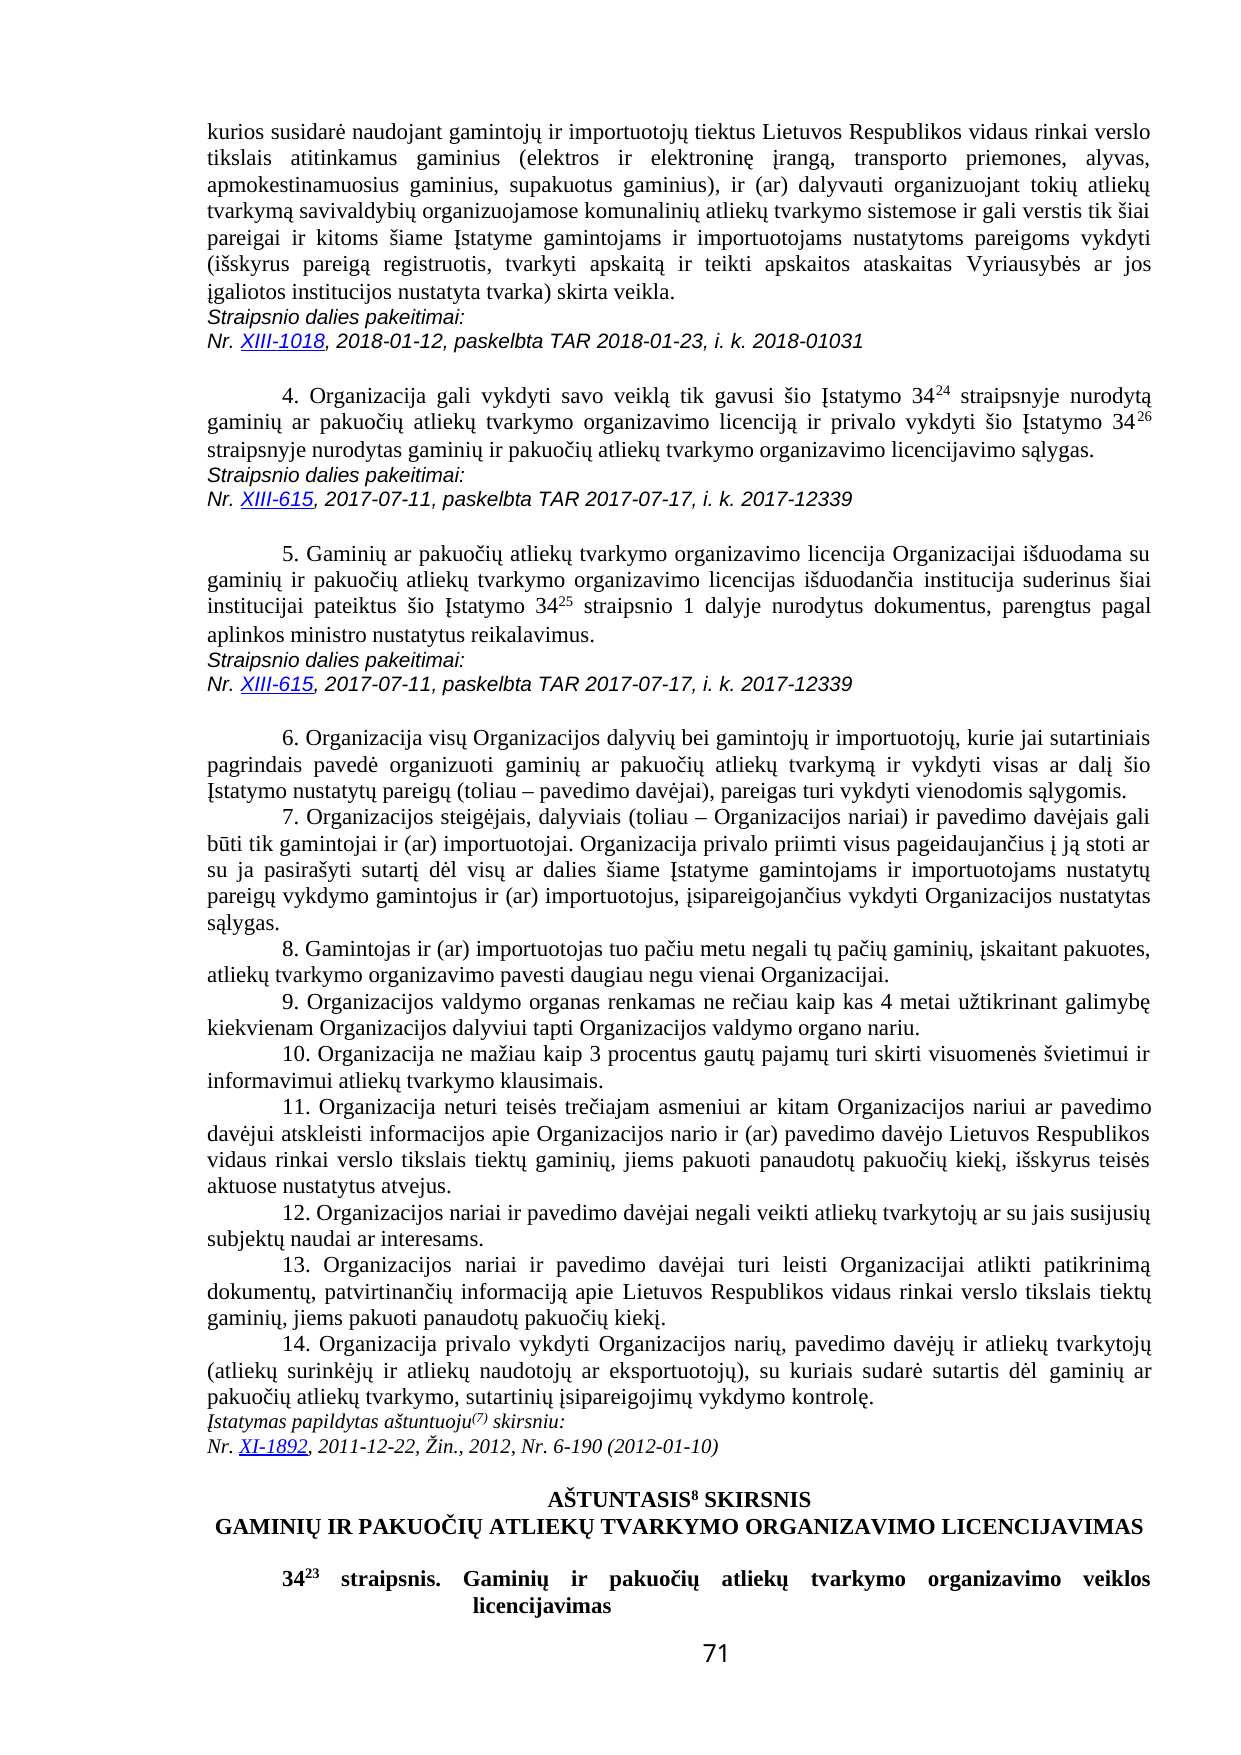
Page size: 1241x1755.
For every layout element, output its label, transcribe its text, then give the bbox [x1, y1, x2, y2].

text 4. Organizacija gali vykdyti savo veiklą tik gavusi šio Įstatymo 3424 straipsnyje nurodytą gaminių ar pakuočių atliekų tvarkymo organizavimo licenciją ir privalo vykdyti šio Įstatymo 3426 straipsnyje nurodytas gaminių ir pakuočių atliekų tvarkymo organizavimo licencijavimo sąlygas. [207, 382, 1152, 463]
text 8. Gamintojas ir (ar) importuotojas tuo pačiu metu negali tų pačių gaminių, įskaitant pakuotes, atliekų tvarkymo organizavimo pavesti daugiau negu vienai Organizacijai. [207, 935, 1152, 988]
text Straipsnio dalies pakeitimai: [207, 648, 1152, 672]
text 12. Organizacijos nariai ir pavedimo davėjai negali veikti atliekų tvarkytojų ar su jais susijusių subjektų naudai ar interesams. [207, 1199, 1152, 1251]
text Nr. XIII-615, 2017-07-11, paskelbta TAR 2017-07-17, i. k. 2017-12339 [207, 672, 1152, 696]
text Įstatymas papildytas aštuntuoju(7) skirsniu: [207, 1409, 1152, 1433]
text 14. Organizacija privalo vykdyti Organizacijos narių, pavedimo davėjų ir atliekų tvarkytojų (atliekų surinkėjų ir atliekų naudotojų ar eksportuotojų), su kuriais sudarė sutartis dėl gaminių ar pakuočių atliekų tvarkymo, sutartinių įsipareigojimų vykdymo kontrolę. [207, 1330, 1152, 1409]
text 7. Organizacijos steigėjais, dalyviais (toliau – Organizacijos nariai) ir pavedimo davėjais gali būti tik gamintojai ir (ar) importuotojai. Organizacija privalo priimti visus pageidaujančius į ją stoti ar su ja pasirašyti sutartį dėl visų ar dalies šiame Įstatyme gamintojams ir importuotojams nustatytų pareigų vykdymo gamintojus ir (ar) importuotojus, įsipareigojančius vykdyti Organizacijos nustatytas sąlygas. [207, 803, 1152, 935]
text 10. Organizacija ne mažiau kaip 3 procentus gautų pajamų turi skirti visuomenės švietimui ir informavimui atliekų tvarkymo klausimais. [207, 1041, 1152, 1093]
text AŠTUNTASIS8 SKIRSNIS [207, 1486, 1152, 1513]
text 13. Organizacijos nariai ir pavedimo davėjai turi leisti Organizacijai atlikti patikrinimą dokumentų, patvirtinančių informaciją apie Lietuvos Respublikos vidaus rinkai verslo tikslais tiektų gaminių, jiems pakuoti panaudotų pakuočių kiekį. [207, 1251, 1152, 1330]
text Nr. XI-1892, 2011-12-22, Žin., 2012, Nr. 6-190 (2012-01-10) [207, 1433, 1152, 1458]
text 3423 straipsnis. Gaminių ir pakuočių atliekų tvarkymo organizavimo veiklos licencijavimas [282, 1565, 1152, 1618]
text Nr. XIII-615, 2017-07-11, paskelbta TAR 2017-07-17, i. k. 2017-12339 [207, 487, 1152, 511]
text GAMINIŲ IR PAKUOČIŲ ATLIEKŲ TVARKYMO ORGANIZAVIMO LICENCIJAVIMAS [207, 1513, 1152, 1539]
text Nr. XIII-1018, 2018-01-12, paskelbta TAR 2018-01-23, i. k. 2018-01031 [207, 329, 1152, 353]
text Straipsnio dalies pakeitimai: [207, 463, 1152, 487]
text 5. Gaminių ar pakuočių atliekų tvarkymo organizavimo licencija Organizacijai išduodama su gaminių ir pakuočių atliekų tvarkymo organizavimo licencijas išduodančia institucija suderinus šiai institucijai pateiktus šio Įstatymo 3425 straipsnio 1 dalyje nurodytus dokumentus, parengtus pagal aplinkos ministro nustatytus reikalavimus. [207, 540, 1152, 648]
text 11. Organizacija neturi teisės trečiajam asmeniui ar kitam Organizacijos nariui ar pavedimo davėjui atskleisti informacijos apie Organizacijos nario ir (ar) pavedimo davėjo Lietuvos Respublikos vidaus rinkai verslo tikslais tiektų gaminių, jiems pakuoti panaudotų pakuočių kiekį, išskyrus teisės aktuose nustatytus atvejus. [207, 1093, 1152, 1199]
text Straipsnio dalies pakeitimai: [207, 305, 1152, 329]
text 6. Organizacija visų Organizacijos dalyvių bei gamintojų ir importuotojų, kurie jai sutartiniais pagrindais pavedė organizuoti gaminių ar pakuočių atliekų tvarkymą ir vykdyti visas ar dalį šio Įstatymo nustatytų pareigų (toliau – pavedimo davėjai), pareigas turi vykdyti vienodomis sąlygomis. [207, 724, 1152, 803]
text kurios susidarė naudojant gamintojų ir importuotojų tiektus Lietuvos Respublikos vidaus rinkai verslo tikslais atitinkamus gaminius (elektros ir elektroninę įrangą, transporto priemones, alyvas, apmokestinamuosius gaminius, supakuotus gaminius), ir (ar) dalyvauti organizuojant tokių atliekų tvarkymą savivaldybių organizuojamose komunalinių atliekų tvarkymo sistemose ir gali verstis tik šiai pareigai ir kitoms šiame Įstatyme gamintojams ir importuotojams nustatytoms pareigoms vykdyti (išskyrus pareigą registruotis, tvarkyti apskaitą ir teikti apskaitos ataskaitas Vyriausybės ar jos įgaliotos institucijos nustatyta tvarka) skirta veikla. [207, 118, 1152, 305]
text 9. Organizacijos valdymo organas renkamas ne rečiau kaip kas 4 metai užtikrinant galimybę kiekvienam Organizacijos dalyviui tapti Organizacijos valdymo organo nariu. [207, 988, 1152, 1041]
